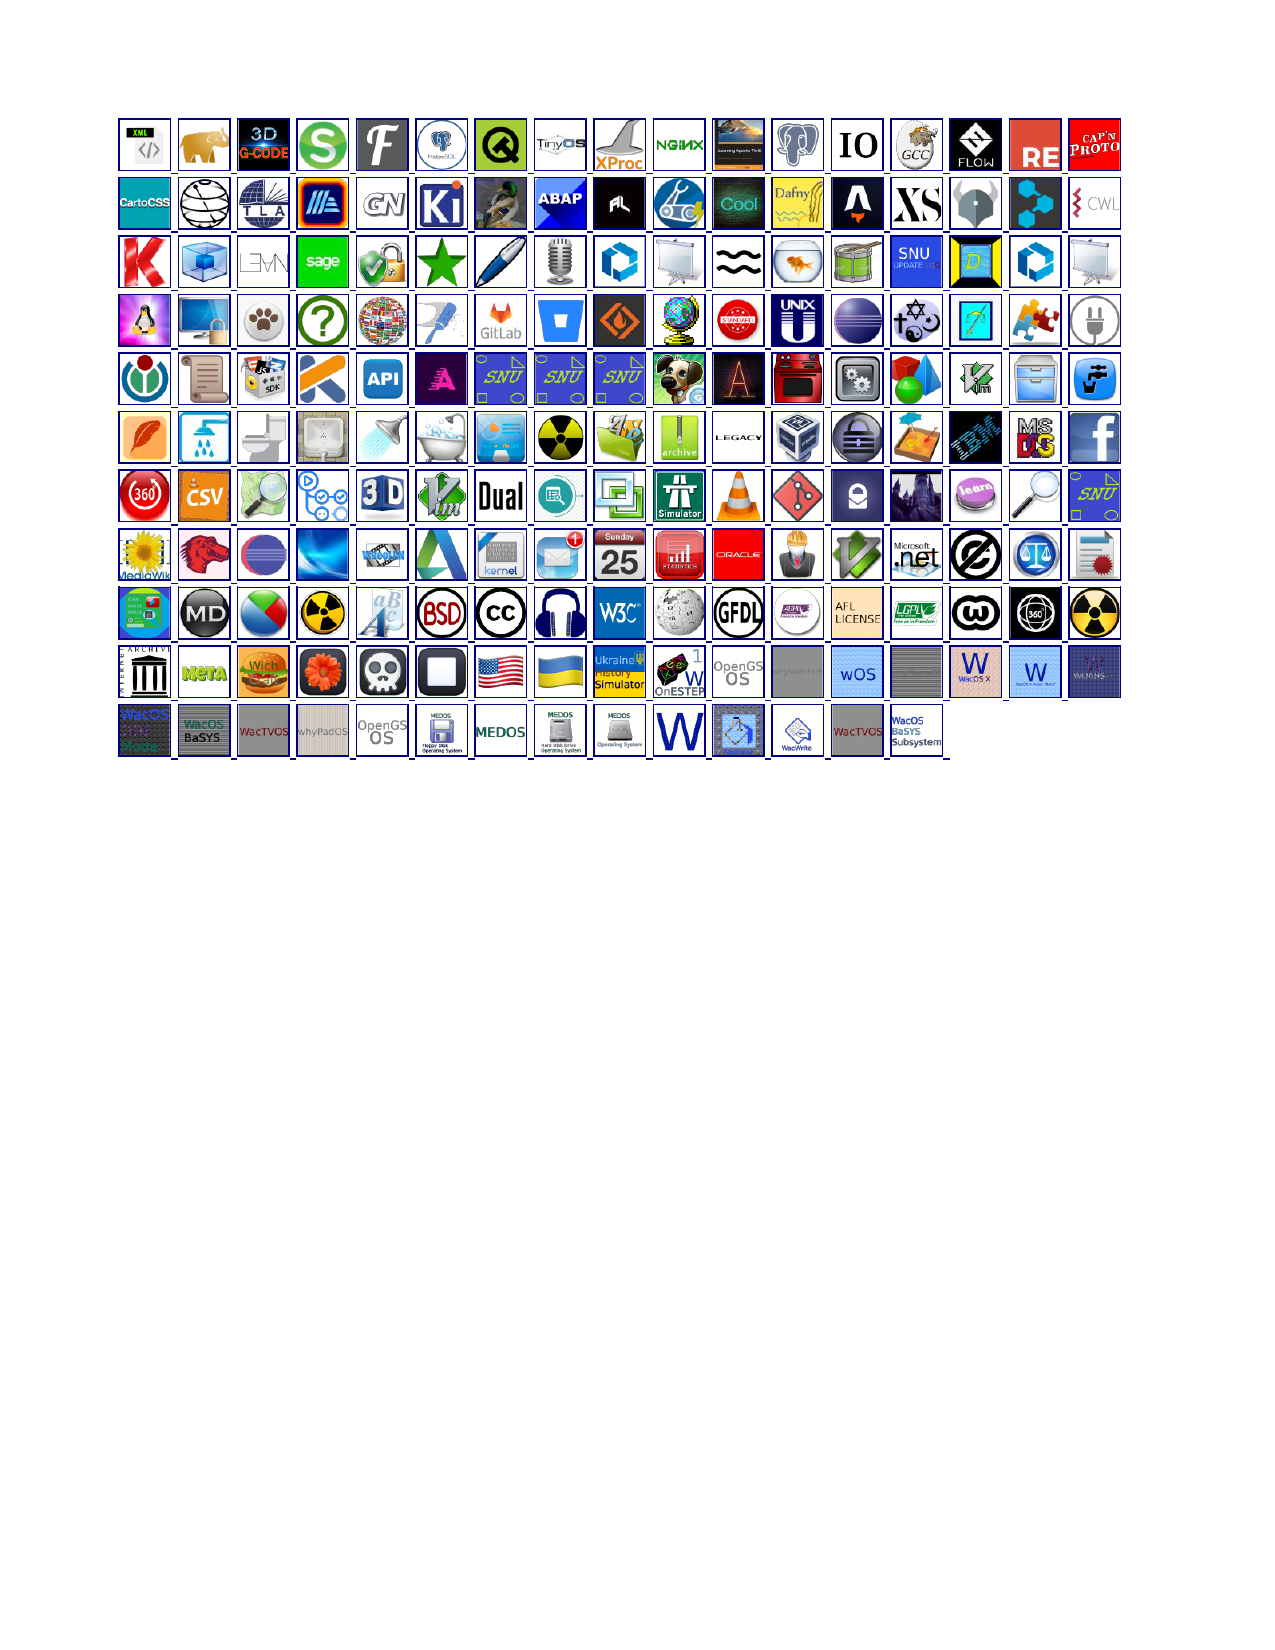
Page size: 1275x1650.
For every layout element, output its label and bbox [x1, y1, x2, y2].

picture [156, 627, 170, 638]
picture [357, 530, 407, 579]
picture [179, 412, 229, 462]
picture [1010, 295, 1060, 345]
picture [832, 412, 882, 462]
picture [892, 237, 942, 287]
picture [713, 705, 763, 755]
picture [120, 295, 170, 345]
picture [476, 412, 526, 462]
picture [832, 705, 882, 755]
picture [1070, 412, 1120, 462]
picture [120, 530, 170, 579]
picture [892, 705, 942, 755]
picture [357, 178, 407, 228]
picture [654, 354, 704, 404]
picture [417, 647, 467, 697]
picture [417, 295, 467, 345]
picture [417, 412, 467, 462]
picture [892, 120, 942, 170]
picture [357, 471, 407, 521]
picture [298, 471, 348, 521]
picture [476, 647, 526, 697]
picture [595, 412, 645, 462]
picture [120, 647, 170, 697]
picture [535, 178, 585, 228]
picture [773, 178, 823, 228]
picture [951, 471, 1001, 521]
picture [595, 120, 645, 170]
picture [951, 178, 1001, 228]
picture [476, 354, 526, 404]
picture [713, 530, 763, 579]
picture [357, 588, 407, 638]
picture [713, 471, 763, 521]
picture [179, 705, 229, 755]
picture [654, 237, 704, 287]
picture [892, 178, 942, 228]
picture [357, 295, 407, 345]
picture [298, 647, 348, 697]
picture [535, 471, 585, 521]
picture [238, 588, 288, 638]
picture [120, 412, 170, 462]
picture [773, 237, 823, 287]
picture [654, 588, 704, 638]
picture [476, 178, 526, 228]
picture [357, 412, 407, 462]
picture [417, 705, 467, 755]
picture [179, 354, 229, 404]
picture [298, 295, 348, 345]
picture [238, 178, 288, 228]
picture [595, 588, 645, 638]
picture [713, 412, 763, 462]
picture [179, 647, 229, 697]
picture [713, 588, 763, 638]
picture [773, 412, 823, 462]
picture [713, 647, 763, 697]
picture [713, 295, 763, 345]
picture [357, 354, 407, 404]
picture [298, 705, 348, 755]
picture [535, 588, 585, 638]
picture [298, 530, 348, 579]
picture [773, 120, 823, 170]
picture [120, 588, 170, 628]
picture [595, 237, 645, 287]
picture [417, 120, 467, 170]
picture [892, 354, 942, 404]
picture [417, 178, 467, 228]
picture [951, 237, 1001, 287]
picture [892, 471, 942, 521]
picture [1070, 120, 1120, 170]
picture [476, 295, 526, 345]
picture [892, 530, 942, 579]
picture [951, 120, 1001, 170]
picture [951, 530, 1001, 579]
picture [1070, 588, 1120, 638]
picture [535, 237, 585, 287]
picture [1070, 471, 1120, 521]
picture [595, 471, 645, 521]
picture [417, 237, 467, 287]
picture [238, 705, 288, 755]
picture [595, 647, 645, 697]
picture [832, 530, 882, 579]
picture [832, 237, 882, 287]
picture [595, 354, 645, 404]
picture [1010, 530, 1060, 579]
picture [595, 530, 645, 579]
picture [595, 178, 645, 228]
picture [892, 295, 942, 345]
picture [298, 354, 348, 404]
picture [713, 237, 763, 287]
picture [832, 588, 882, 638]
picture [1010, 471, 1060, 521]
picture [298, 588, 348, 638]
picture [832, 178, 882, 228]
picture [535, 647, 585, 697]
picture [357, 237, 407, 287]
picture [179, 471, 229, 521]
picture [417, 530, 467, 579]
picture [357, 647, 407, 697]
picture [120, 237, 170, 287]
picture [179, 295, 229, 345]
picture [654, 178, 704, 228]
picture [120, 705, 170, 755]
picture [298, 412, 348, 462]
picture [773, 295, 823, 345]
picture [1010, 354, 1060, 404]
picture [238, 530, 288, 579]
picture [476, 471, 526, 521]
picture [120, 120, 170, 170]
picture [417, 471, 467, 521]
picture [951, 295, 1001, 345]
picture [773, 471, 823, 521]
picture [179, 530, 229, 579]
picture [120, 628, 133, 638]
picture [713, 178, 763, 228]
picture [1070, 178, 1120, 228]
picture [120, 354, 170, 404]
picture [1010, 588, 1060, 638]
picture [179, 178, 229, 228]
picture [773, 705, 823, 755]
picture [773, 588, 823, 638]
picture [951, 588, 1001, 638]
picture [476, 120, 526, 170]
picture [832, 647, 882, 697]
picture [595, 705, 645, 755]
picture [417, 354, 467, 404]
picture [298, 178, 348, 228]
picture [120, 178, 170, 228]
picture [654, 705, 704, 755]
picture [238, 647, 288, 697]
picture [238, 412, 288, 462]
picture [713, 120, 763, 170]
picture [1010, 178, 1060, 228]
picture [595, 295, 645, 345]
picture [773, 647, 823, 697]
picture [832, 120, 882, 170]
picture [1010, 412, 1060, 462]
picture [476, 705, 526, 755]
picture [417, 588, 467, 638]
picture [773, 354, 823, 404]
picture [238, 471, 288, 521]
picture [1070, 354, 1120, 404]
picture [654, 120, 704, 170]
picture [535, 705, 585, 755]
picture [832, 354, 882, 404]
picture [238, 295, 288, 345]
picture [120, 471, 170, 521]
picture [654, 295, 704, 345]
picture [892, 412, 942, 462]
picture [357, 120, 407, 170]
picture [1010, 120, 1060, 170]
picture [535, 295, 585, 345]
picture [179, 237, 229, 287]
picture [1010, 647, 1060, 697]
picture [179, 120, 229, 170]
picture [357, 705, 407, 755]
picture [476, 530, 526, 579]
picture [535, 412, 585, 462]
picture [832, 471, 882, 521]
picture [951, 412, 1001, 462]
picture [773, 530, 823, 579]
picture [238, 120, 288, 170]
picture [238, 237, 288, 287]
picture [892, 647, 942, 697]
picture [654, 412, 704, 462]
picture [654, 471, 704, 521]
picture [951, 647, 1001, 697]
picture [298, 120, 348, 170]
picture [892, 588, 942, 638]
picture [535, 354, 585, 404]
picture [1070, 237, 1120, 287]
picture [535, 120, 585, 170]
picture [179, 588, 229, 638]
picture [1070, 647, 1120, 697]
picture [951, 354, 1001, 404]
picture [1070, 295, 1120, 345]
picture [1070, 530, 1120, 579]
picture [654, 647, 704, 697]
picture [832, 295, 882, 345]
picture [1010, 237, 1060, 287]
picture [476, 237, 526, 287]
picture [476, 588, 526, 638]
picture [654, 530, 704, 579]
picture [298, 237, 348, 287]
picture [535, 530, 585, 579]
picture [238, 354, 288, 404]
picture [713, 354, 763, 404]
